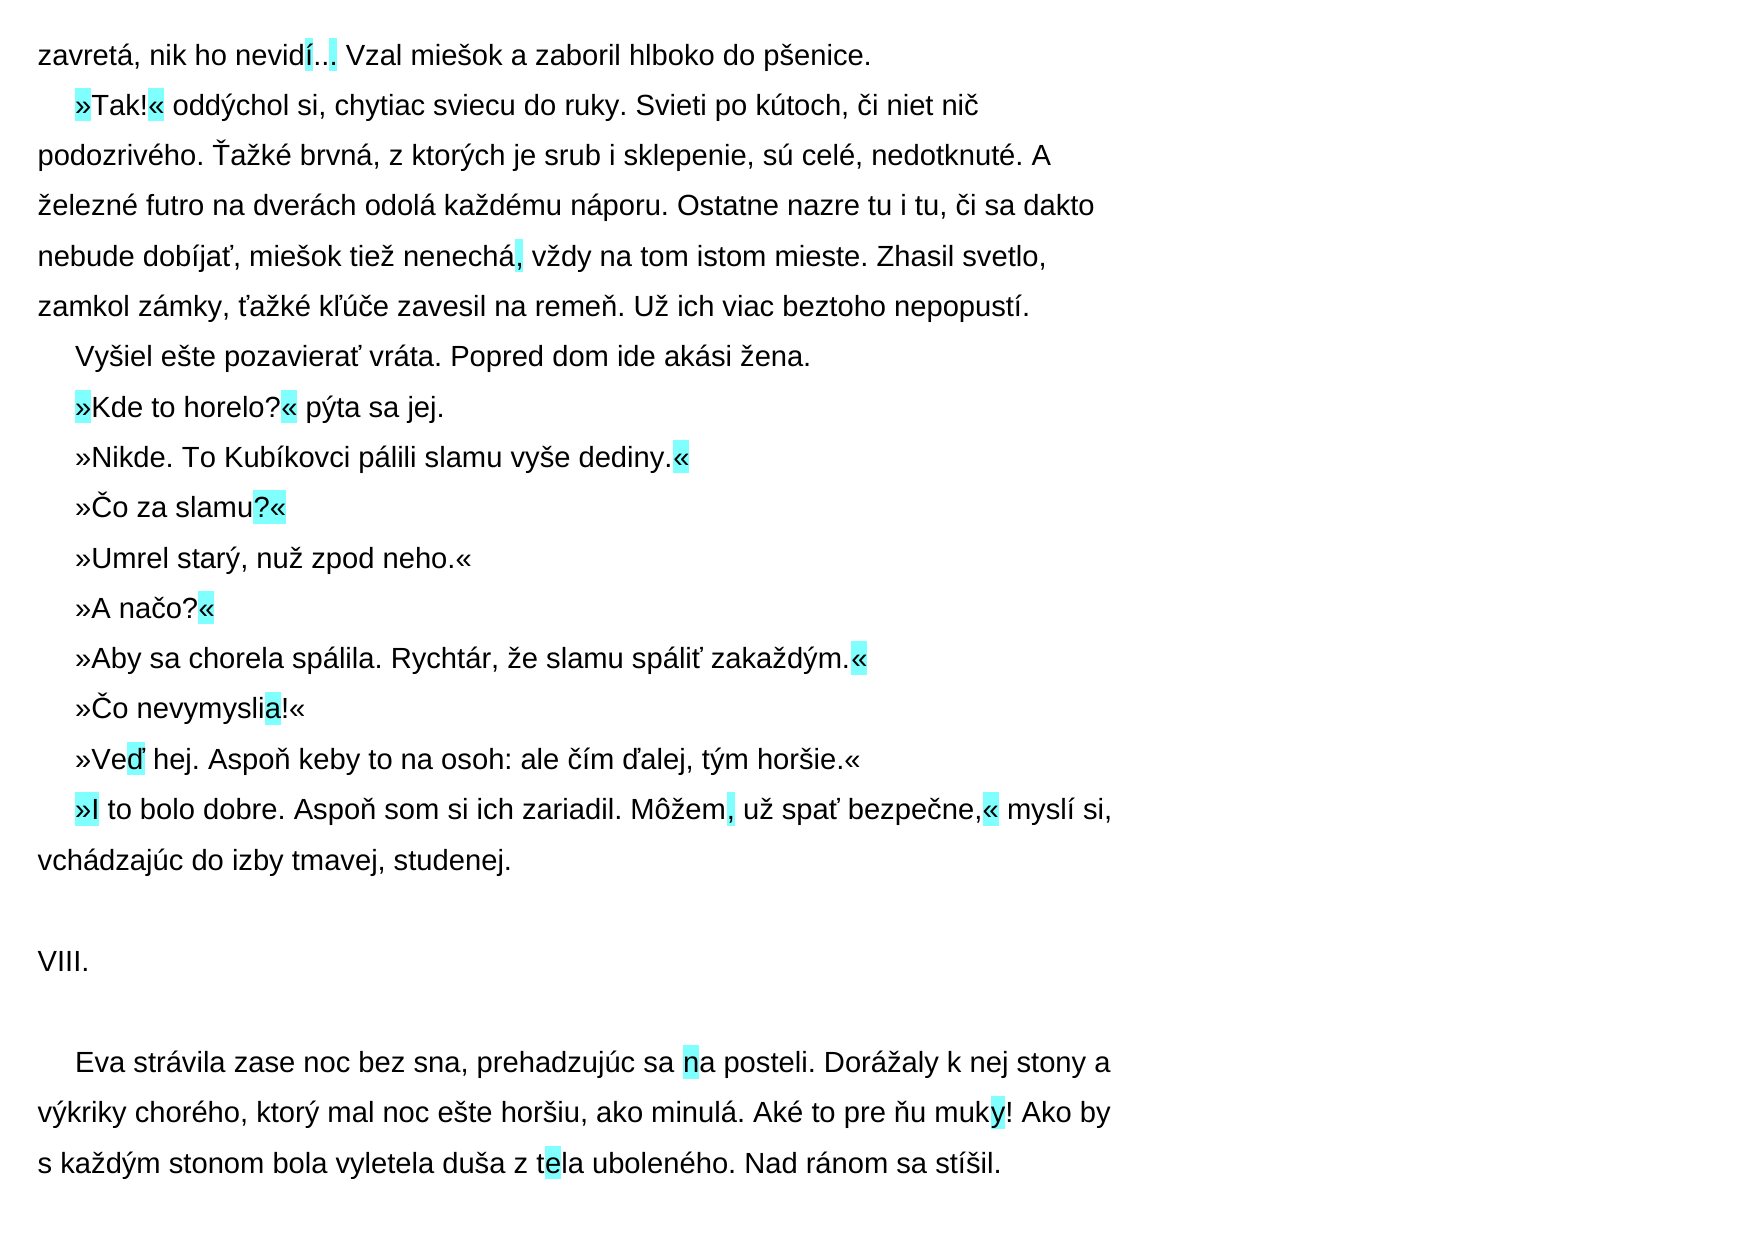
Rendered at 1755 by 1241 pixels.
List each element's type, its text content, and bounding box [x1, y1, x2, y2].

text zavretá, nik ho nevidí... Vzal miešok a zaboril hlboko do pšenice. [37, 37, 1130, 71]
text »A načo?« [37, 591, 1130, 624]
text »Veď hej. Aspoň keby to na osoh: ale čím ďalej, tým horšie.« [37, 742, 1130, 775]
text »Aby sa chorela spálila. Rychtár, že slamu spáliť zakaždým.« [37, 641, 1130, 675]
text »Umrel starý, nuž zpod neho.« [37, 541, 1130, 574]
text VIII. [37, 944, 1130, 977]
text Vyšiel ešte pozavierať vráta. Popred dom ide akási žena. [37, 339, 1130, 373]
text »Čo za slamu?« [37, 490, 1130, 524]
text »Kde to horelo?« pýta sa jej. [37, 390, 1130, 423]
text »Čo nevymyslia!« [37, 692, 1130, 725]
text Eva strávila zase noc bez sna, prehadzujúc sa na posteli. Dorážaly k nej stony a výkriky chorého, ktorý mal noc ešte horšiu, ako minulá. Aké to pre ňu muky! Ako by s každým stonom bola vyletela duša z tela uboleného. Nad ránom sa stíšil. [37, 1045, 1130, 1179]
text »Tak!« oddýchol si, chytiac sviecu do ruky. Svieti po kútoch, či niet nič podozrivého. Ťažké brvná, z ktorých je srub i sklepenie, sú celé, nedotknuté. A železné futro na dverách odolá každému náporu. Ostatne nazre tu i tu, či sa dakto nebude dobíjať, miešok tiež nenechá, vždy na tom istom mieste. Zhasil svetlo, zamkol zámky, ťažké kľúče zavesil na remeň. Už ich viac beztoho nepopustí. [37, 88, 1130, 323]
text »I to bolo dobre. Aspoň som si ich zariadil. Môžem, už spať bezpečne,« myslí si, vchádzajúc do izby tmavej, studenej. [37, 792, 1130, 876]
text »Nikde. To Kubíkovci pálili slamu vyše dediny.« [37, 440, 1130, 473]
